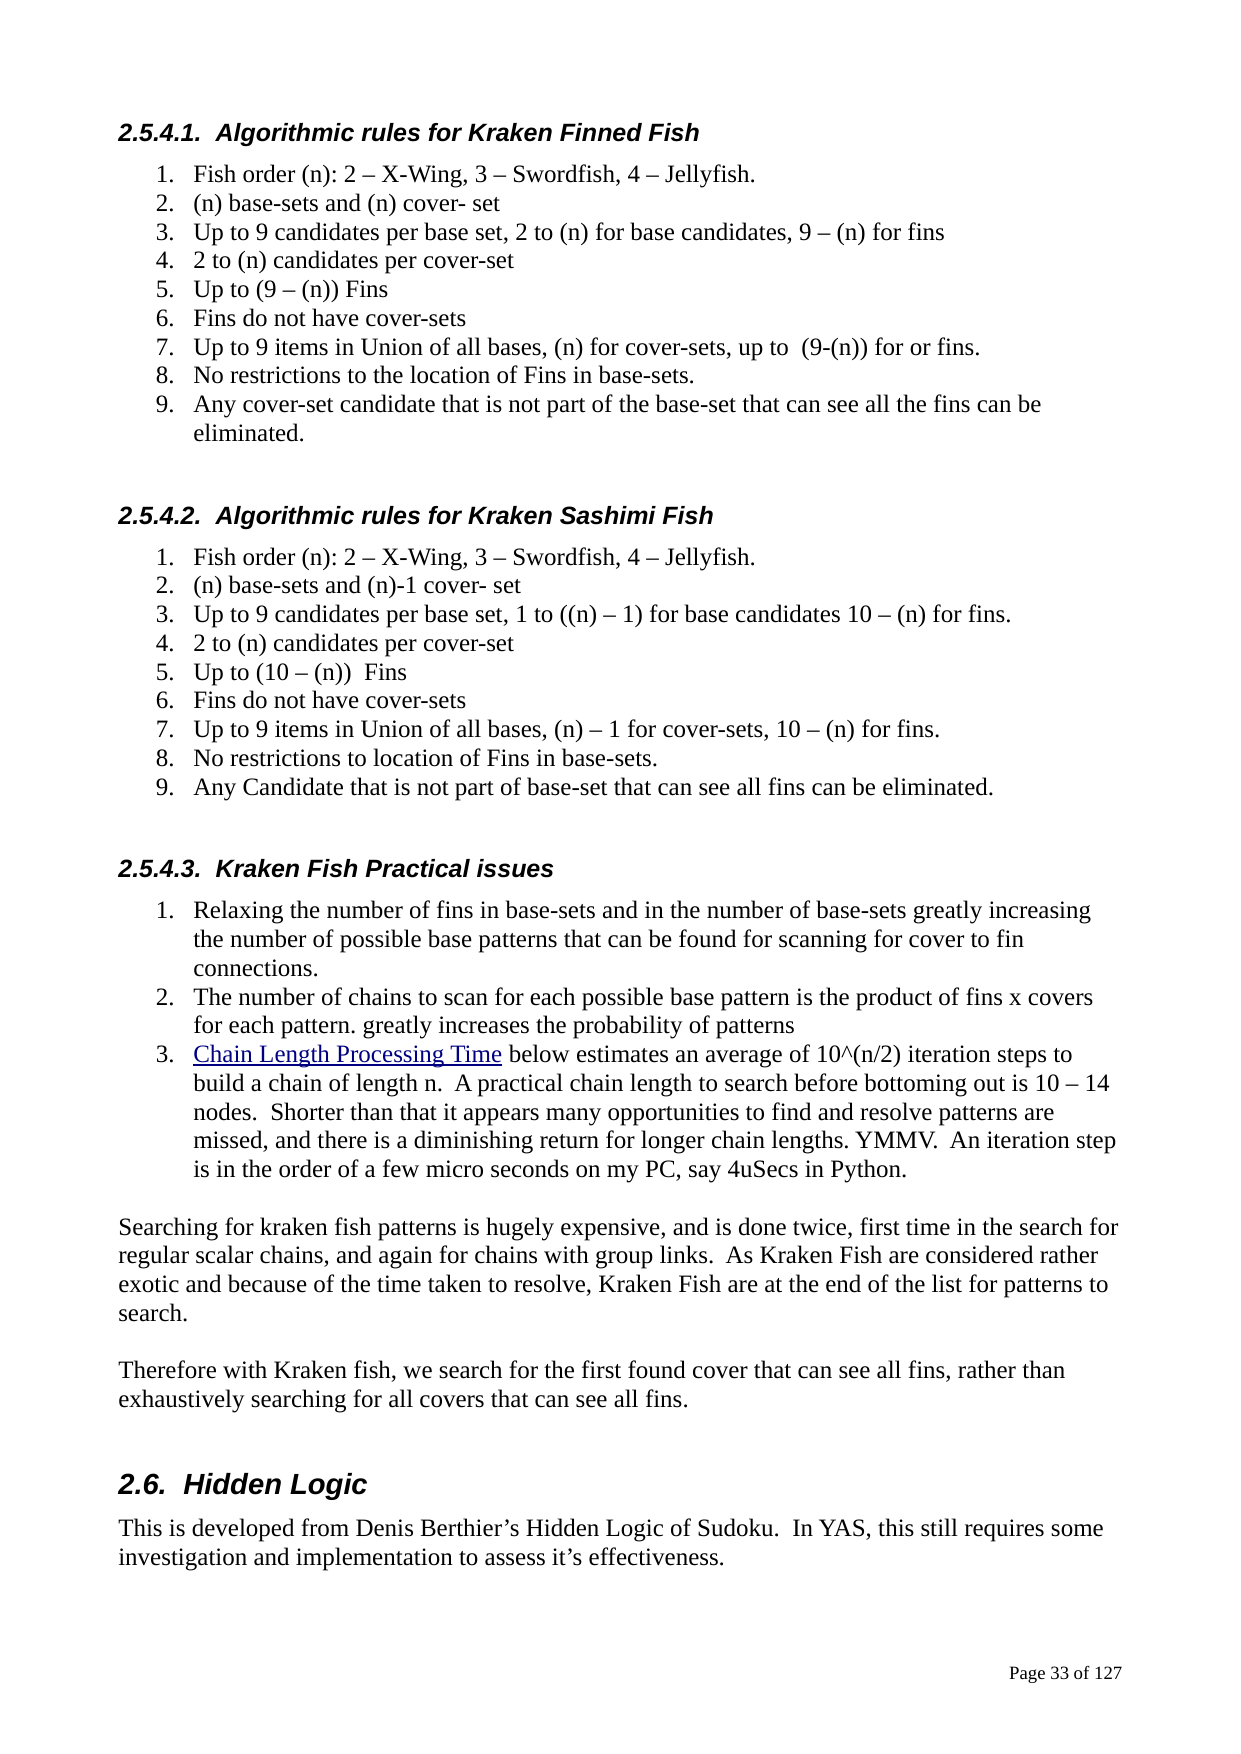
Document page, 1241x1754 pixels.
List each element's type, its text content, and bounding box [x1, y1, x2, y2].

subtitle Algorithmic rules for Kraken Finned Fish [118, 118, 1122, 147]
list Any cover-set candidate that is not part of the base-set that can see all the fins can be eliminated. [156, 389, 1122, 447]
list Up to 9 items in Union of all bases, (n) – 1 for cover-sets, 10 – (n) for fins. [156, 714, 1122, 743]
list (n) base-sets and (n) cover- set [156, 188, 1122, 217]
text Searching for kraken fish patterns is hugely expensive, and is done twice, first time in the search for regular scalar chains, and again for chains with group links. As Kraken Fish are considered rather exotic and because of the time taken to resolve, Kraken Fish are at the end of the list for patterns to search. [118, 1212, 1122, 1327]
list 2 to (n) candidates per cover-set [156, 246, 1122, 274]
list Fins do not have cover-sets [156, 686, 1122, 714]
subtitle Algorithmic rules for Kraken Sashimi Fish [118, 501, 1122, 529]
list Up to 9 items in Union of all bases, (n) for cover-sets, up to (9-(n)) for or fins. [156, 332, 1122, 361]
text Therefore with Kraken fish, we search for the first found cover that can see all fins, rather than exhaustively searching for all covers that can see all fins. [118, 1356, 1122, 1413]
list Up to (10 – (n)) Fins [156, 657, 1122, 686]
list No restrictions to the location of Fins in base-sets. [156, 361, 1122, 389]
list (n) base-sets and (n)-1 cover- set [156, 571, 1122, 599]
list Fish order (n): 2 – X-Wing, 3 – Swordfish, 4 – Jellyfish. [156, 542, 1122, 571]
list Up to 9 candidates per base set, 2 to (n) for base candidates, 9 – (n) for fins [156, 217, 1122, 246]
list The number of chains to scan for each possible base pattern is the product of fins x covers for each pattern. greatly increases the probability of patterns [156, 982, 1122, 1039]
list Up to (9 – (n)) Fins [156, 274, 1122, 303]
subtitle Hidden Logic [118, 1467, 1122, 1500]
list Fish order (n): 2 – X-Wing, 3 – Swordfish, 4 – Jellyfish. [156, 159, 1122, 188]
list Chain Length Processing Time below estimates an average of 10^(n/2) iteration steps to build a chain of length n. A practical chain length to search before bottoming out is 10 – 14 nodes. Shorter than that it appears many opportunities to find and resolve patterns are missed, and there is a diminishing return for longer chain lengths. YMMV. An iteration step is in the order of a few micro seconds on my PC, say 4uSecs in Python. [156, 1039, 1122, 1183]
subtitle Kraken Fish Practical issues [118, 854, 1122, 883]
list Any Candidate that is not part of base-set that can see all fins can be eliminated. [156, 772, 1122, 801]
list No restrictions to location of Fins in base-sets. [156, 743, 1122, 772]
text This is developed from Denis Berthier’s Hidden Logic of Sudoku. In YAS, this still requires some investigation and implementation to assess it’s effectiveness. [118, 1513, 1122, 1570]
list Up to 9 candidates per base set, 1 to ((n) – 1) for base candidates 10 – (n) for fins. [156, 599, 1122, 628]
list 2 to (n) candidates per cover-set [156, 628, 1122, 657]
list Relaxing the number of fins in base-sets and in the number of base-sets greatly increasing the number of possible base patterns that can be found for scanning for cover to fin connections. [156, 896, 1122, 982]
list Fins do not have cover-sets [156, 303, 1122, 332]
